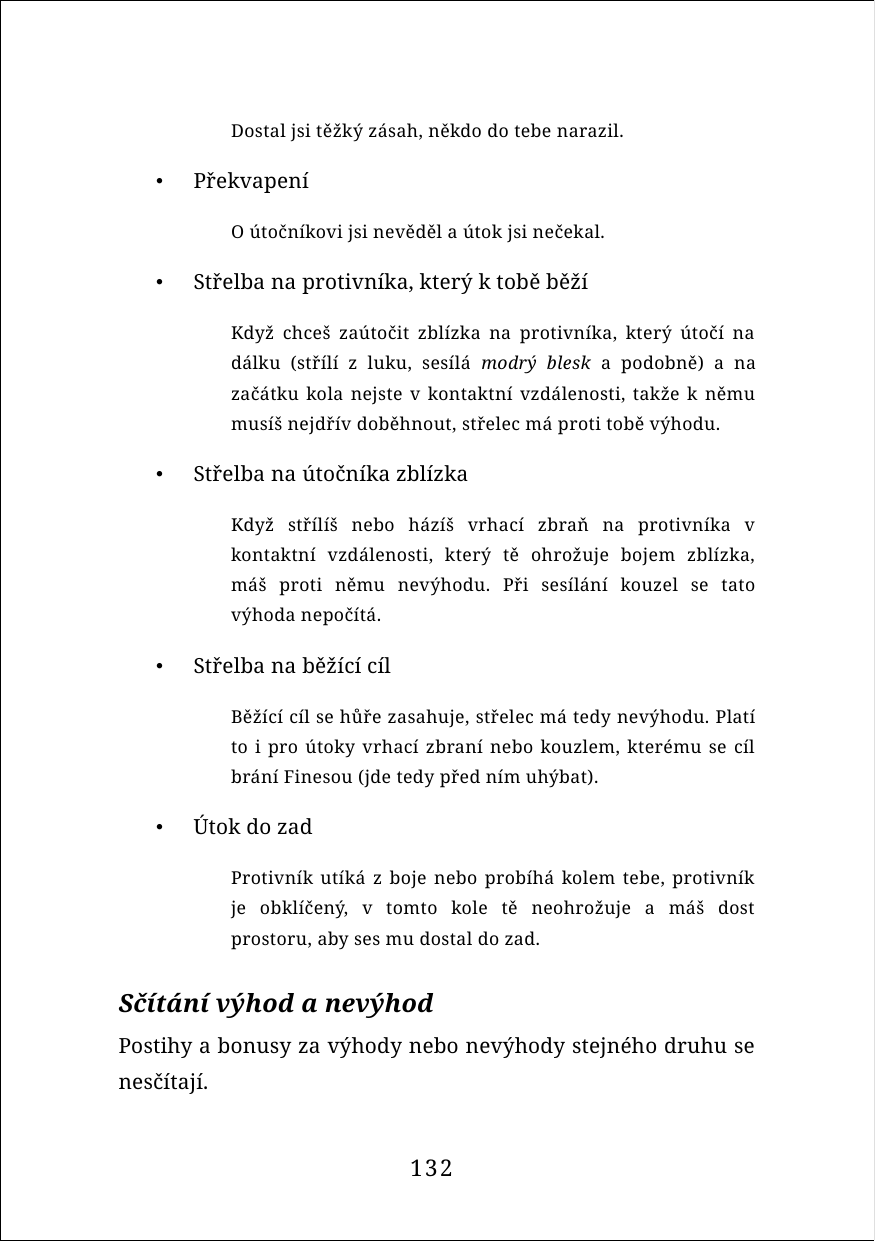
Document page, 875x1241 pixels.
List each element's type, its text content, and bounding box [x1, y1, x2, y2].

list Dostal jsi těžký zásah, někdo do tebe narazil. [193, 118, 756, 142]
list O útočníkovi jsi nevěděl a útok jsi nečekal. [193, 219, 756, 243]
text Postihy a bonusy za výhody nebo nevýhody stejného druhu se nesčítají. [118, 1032, 756, 1096]
list Střelba na běžící cíl [156, 651, 756, 679]
list Útok do zad [156, 812, 756, 841]
subtitle Sčítání výhod a nevýhod [118, 986, 756, 1020]
list Překvapení [156, 166, 756, 194]
list Střelba na protivníka, který k tobě běží [156, 267, 756, 296]
list Když chceš zaútočit zblízka na protivníka, který útočí na dálku (střílí z luku, sesílá modrý blesk a podobně) a na začátku kola nejste v kontaktní vzdálenosti, takže k němu musíš nejdřív doběhnout, střelec má proti tobě výhodu. [193, 321, 756, 435]
list Protivník utíká z boje nebo probíhá kolem tebe, protivník je obklíčený, v tomto kole tě neohrožuje a máš dost prostoru, aby ses mu dostal do zad. [193, 866, 756, 950]
list Když střílíš nebo házíš vrhací zbraň na protivníka v kontaktní vzdálenosti, který tě ohrožuje bojem zblízka, máš proti němu nevýhodu. Při sesílání kouzel se tato výhoda nepočítá. [193, 512, 756, 627]
list Běžící cíl se hůře zasahuje, střelec má tedy nevýhodu. Platí to i pro útoky vrhací zbraní nebo kouzlem, kterému se cíl brání Finesou (jde tedy před ním uhýbat). [193, 704, 756, 789]
list Střelba na útočníka zblízka [156, 459, 756, 487]
